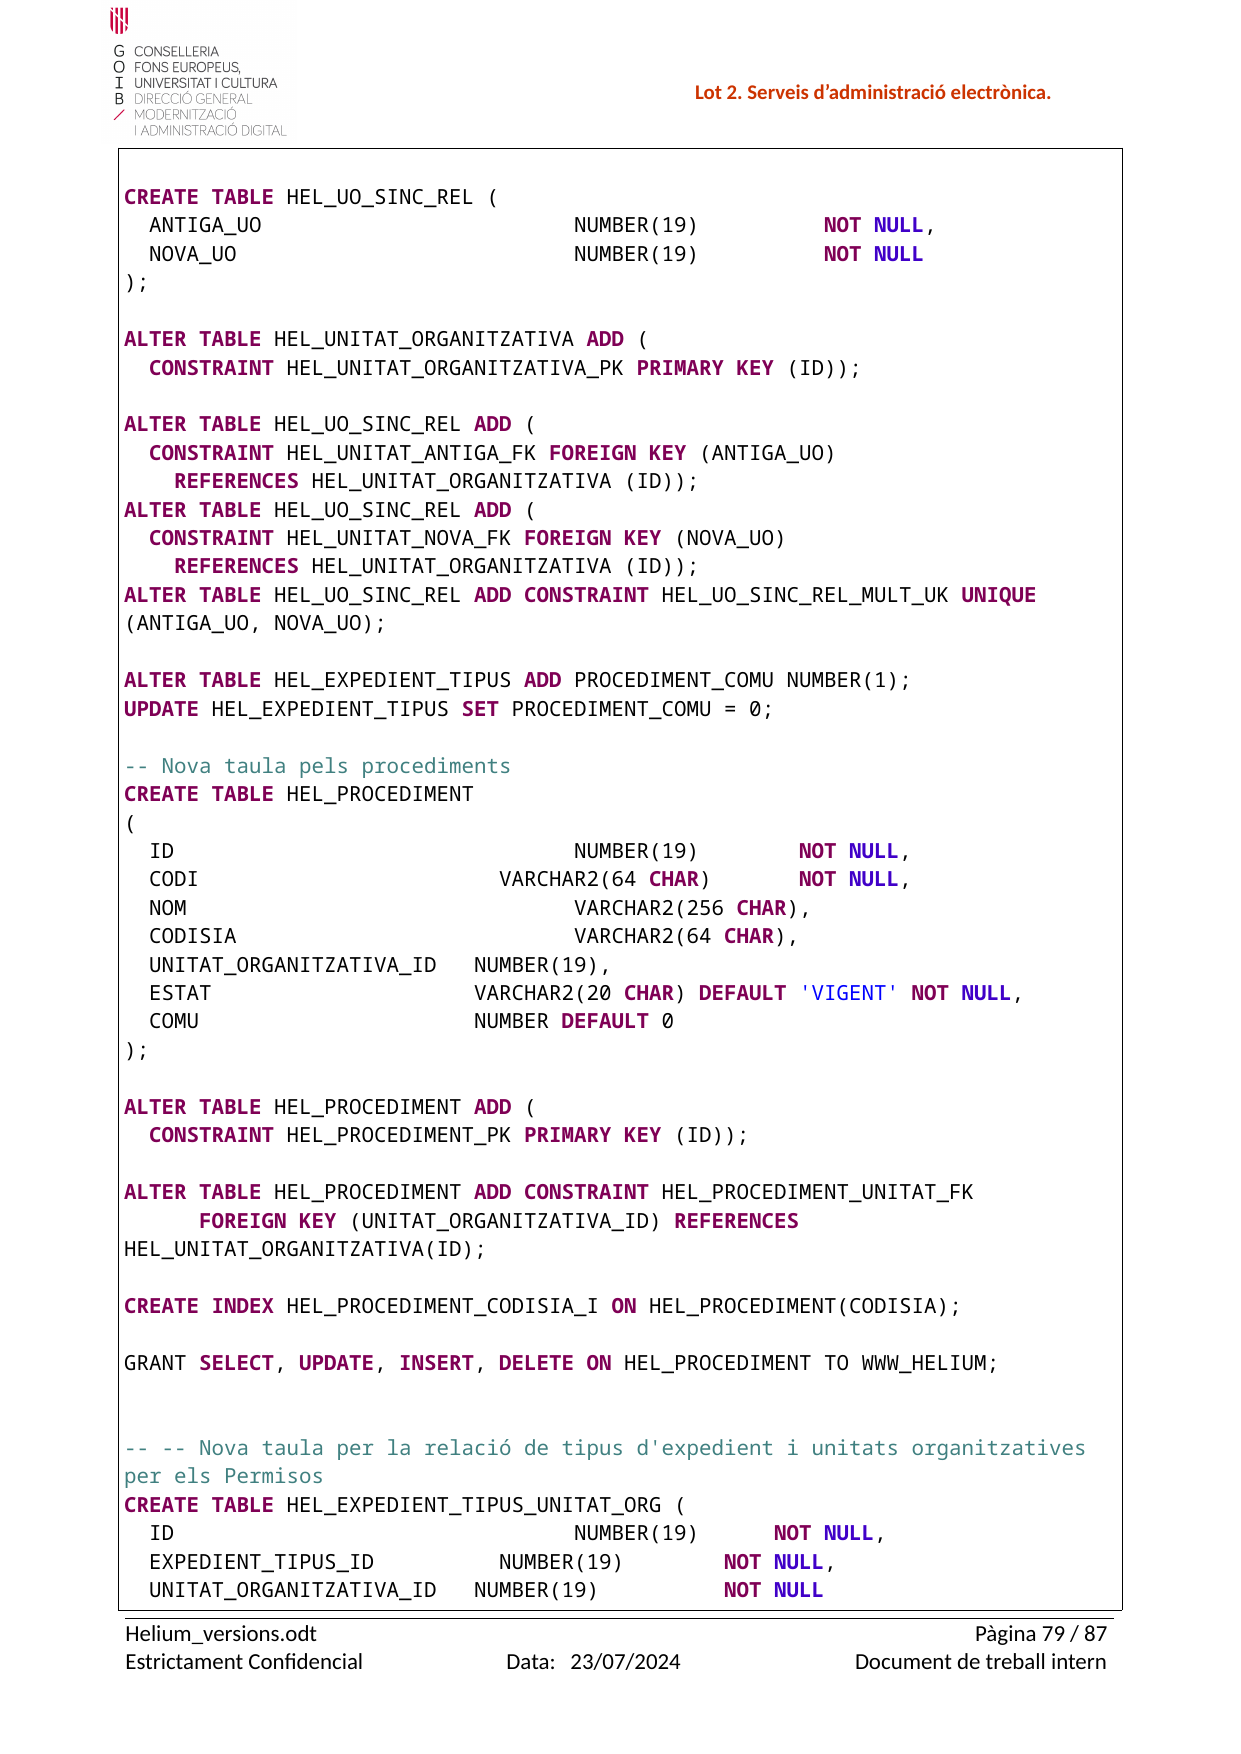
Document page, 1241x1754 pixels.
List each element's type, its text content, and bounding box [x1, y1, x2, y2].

table_header CREATE TABLE HEL_UO_SINC_REL ( ANTIGA_UO NUMBER(19) NOT NULL, NOVA_UO NUMBER(19) NOT NULL ); ALTER TABLE HEL_UNITAT_ORGANITZATIVA ADD ( CONSTRAINT HEL_UNITAT_ORGANITZATIVA_PK PRIMARY KEY (ID)); ALTER TABLE HEL_UO_SINC_REL ADD ( CONSTRAINT HEL_UNITAT_ANTIGA_FK FOREIGN KEY (ANTIGA_UO) REFERENCES HEL_UNITAT_ORGANITZATIVA (ID)); ALTER TABLE HEL_UO_SINC_REL ADD ( CONSTRAINT HEL_UNITAT_NOVA_FK FOREIGN KEY (NOVA_UO) REFERENCES HEL_UNITAT_ORGANITZATIVA (ID)); ALTER TABLE HEL_UO_SINC_REL ADD CONSTRAINT HEL_UO_SINC_REL_MULT_UK UNIQUE (ANTIGA_UO, NOVA_UO); ALTER TABLE HEL_EXPEDIENT_TIPUS ADD PROCEDIMENT_COMU NUMBER(1); UPDATE HEL_EXPEDIENT_TIPUS SET PROCEDIMENT_COMU = 0; -- Nova taula pels procediments CREATE TABLE HEL_PROCEDIMENT ( ID NUMBER(19) NOT NULL, CODI VARCHAR2(64 CHAR) NOT NULL, NOM VARCHAR2(256 CHAR), CODISIA VARCHAR2(64 CHAR), UNITAT_ORGANITZATIVA_ID NUMBER(19), ESTAT VARCHAR2(20 CHAR) DEFAULT 'VIGENT' NOT NULL, COMU NUMBER DEFAULT 0 ); ALTER TABLE HEL_PROCEDIMENT ADD ( CONSTRAINT HEL_PROCEDIMENT_PK PRIMARY KEY (ID)); ALTER TABLE HEL_PROCEDIMENT ADD CONSTRAINT HEL_PROCEDIMENT_UNITAT_FK FOREIGN KEY (UNITAT_ORGANITZATIVA_ID) REFERENCES HEL_UNITAT_ORGANITZATIVA(ID); CREATE INDEX HEL_PROCEDIMENT_CODISIA_I ON HEL_PROCEDIMENT(CODISIA); GRANT SELECT, UPDATE, INSERT, DELETE ON HEL_PROCEDIMENT TO WWW_HELIUM; -- -- Nova taula per la relació de tipus d'expedient i unitats organitzatives per els Permisos CREATE TABLE HEL_EXPEDIENT_TIPUS_UNITAT_ORG ( ID NUMBER(19) NOT NULL, EXPEDIENT_TIPUS_ID NUMBER(19) NOT NULL, UNITAT_ORGANITZATIVA_ID NUMBER(19) NOT NULL [119, 149, 1122, 1609]
picture [100, 0, 297, 144]
